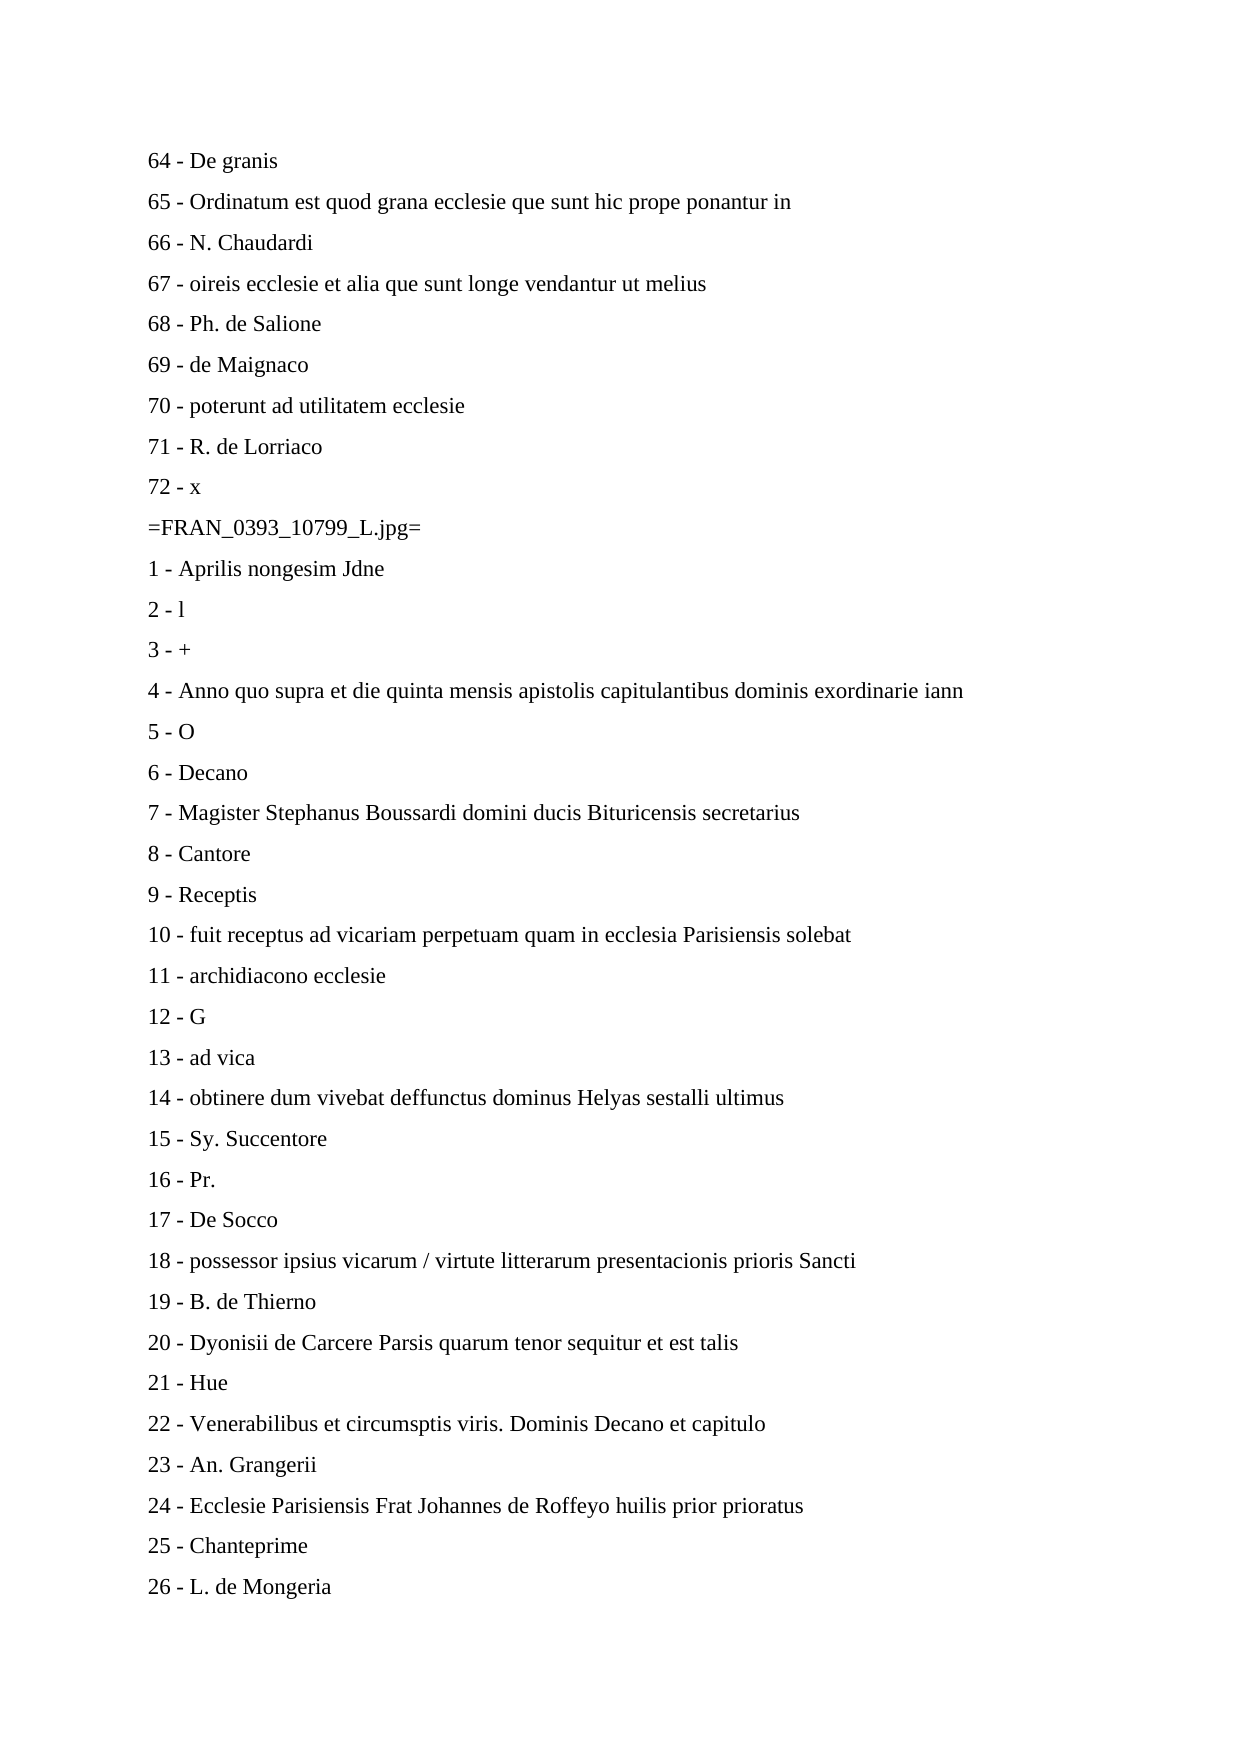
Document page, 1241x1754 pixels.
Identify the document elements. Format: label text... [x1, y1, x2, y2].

text 21 - Hue [148, 1369, 1093, 1396]
text 69 - de Maignaco [148, 351, 1093, 378]
text 71 - R. de Lorriaco [148, 433, 1093, 459]
text 17 - De Socco [148, 1207, 1093, 1233]
text 25 - Chanteprime [148, 1532, 1093, 1559]
text 15 - Sy. Succentore [148, 1125, 1093, 1151]
text 67 - oireis ecclesie et alia que sunt longe vendantur ut melius [148, 270, 1093, 296]
text 66 - N. Chaudardi [148, 229, 1093, 255]
text 20 - Dyonisii de Carcere Parsis quarum tenor sequitur et est talis [148, 1329, 1093, 1355]
text 2 - l [148, 596, 1093, 622]
text 9 - Receptis [148, 881, 1093, 907]
text 13 - ad vica [148, 1044, 1093, 1070]
text 26 - L. de Mongeria [148, 1573, 1093, 1599]
text 64 - De granis [148, 148, 1093, 174]
text 16 - Pr. [148, 1166, 1093, 1192]
text 23 - An. Grangerii [148, 1451, 1093, 1477]
text 24 - Ecclesie Parisiensis Frat Johannes de Roffeyo huilis prior prioratus [148, 1492, 1093, 1518]
text 7 - Magister Stephanus Boussardi domini ducis Bituricensis secretarius [148, 799, 1093, 826]
text 19 - B. de Thierno [148, 1288, 1093, 1314]
text 3 - + [148, 636, 1093, 663]
text 6 - Decano [148, 758, 1093, 785]
text 4 - Anno quo supra et die quinta mensis apistolis capitulantibus dominis exordinarie iann [148, 677, 1093, 703]
text 8 - Cantore [148, 840, 1093, 866]
text 12 - G [148, 1003, 1093, 1029]
text 14 - obtinere dum vivebat deffunctus dominus Helyas sestalli ultimus [148, 1084, 1093, 1111]
text 5 - O [148, 718, 1093, 744]
text 11 - archidiacono ecclesie [148, 962, 1093, 988]
text 65 - Ordinatum est quod grana ecclesie que sunt hic prope ponantur in [148, 188, 1093, 215]
text =FRAN_0393_10799_L.jpg= [148, 514, 1093, 541]
text 70 - poterunt ad utilitatem ecclesie [148, 392, 1093, 418]
text 72 - x [148, 473, 1093, 500]
text 18 - possessor ipsius vicarum / virtute litterarum presentacionis prioris Sancti [148, 1247, 1093, 1274]
text 22 - Venerabilibus et circumsptis viris. Dominis Decano et capitulo [148, 1410, 1093, 1437]
text 1 - Aprilis nongesim Jdne [148, 555, 1093, 581]
text 10 - fuit receptus ad vicariam perpetuam quam in ecclesia Parisiensis solebat [148, 921, 1093, 948]
text 68 - Ph. de Salione [148, 311, 1093, 337]
